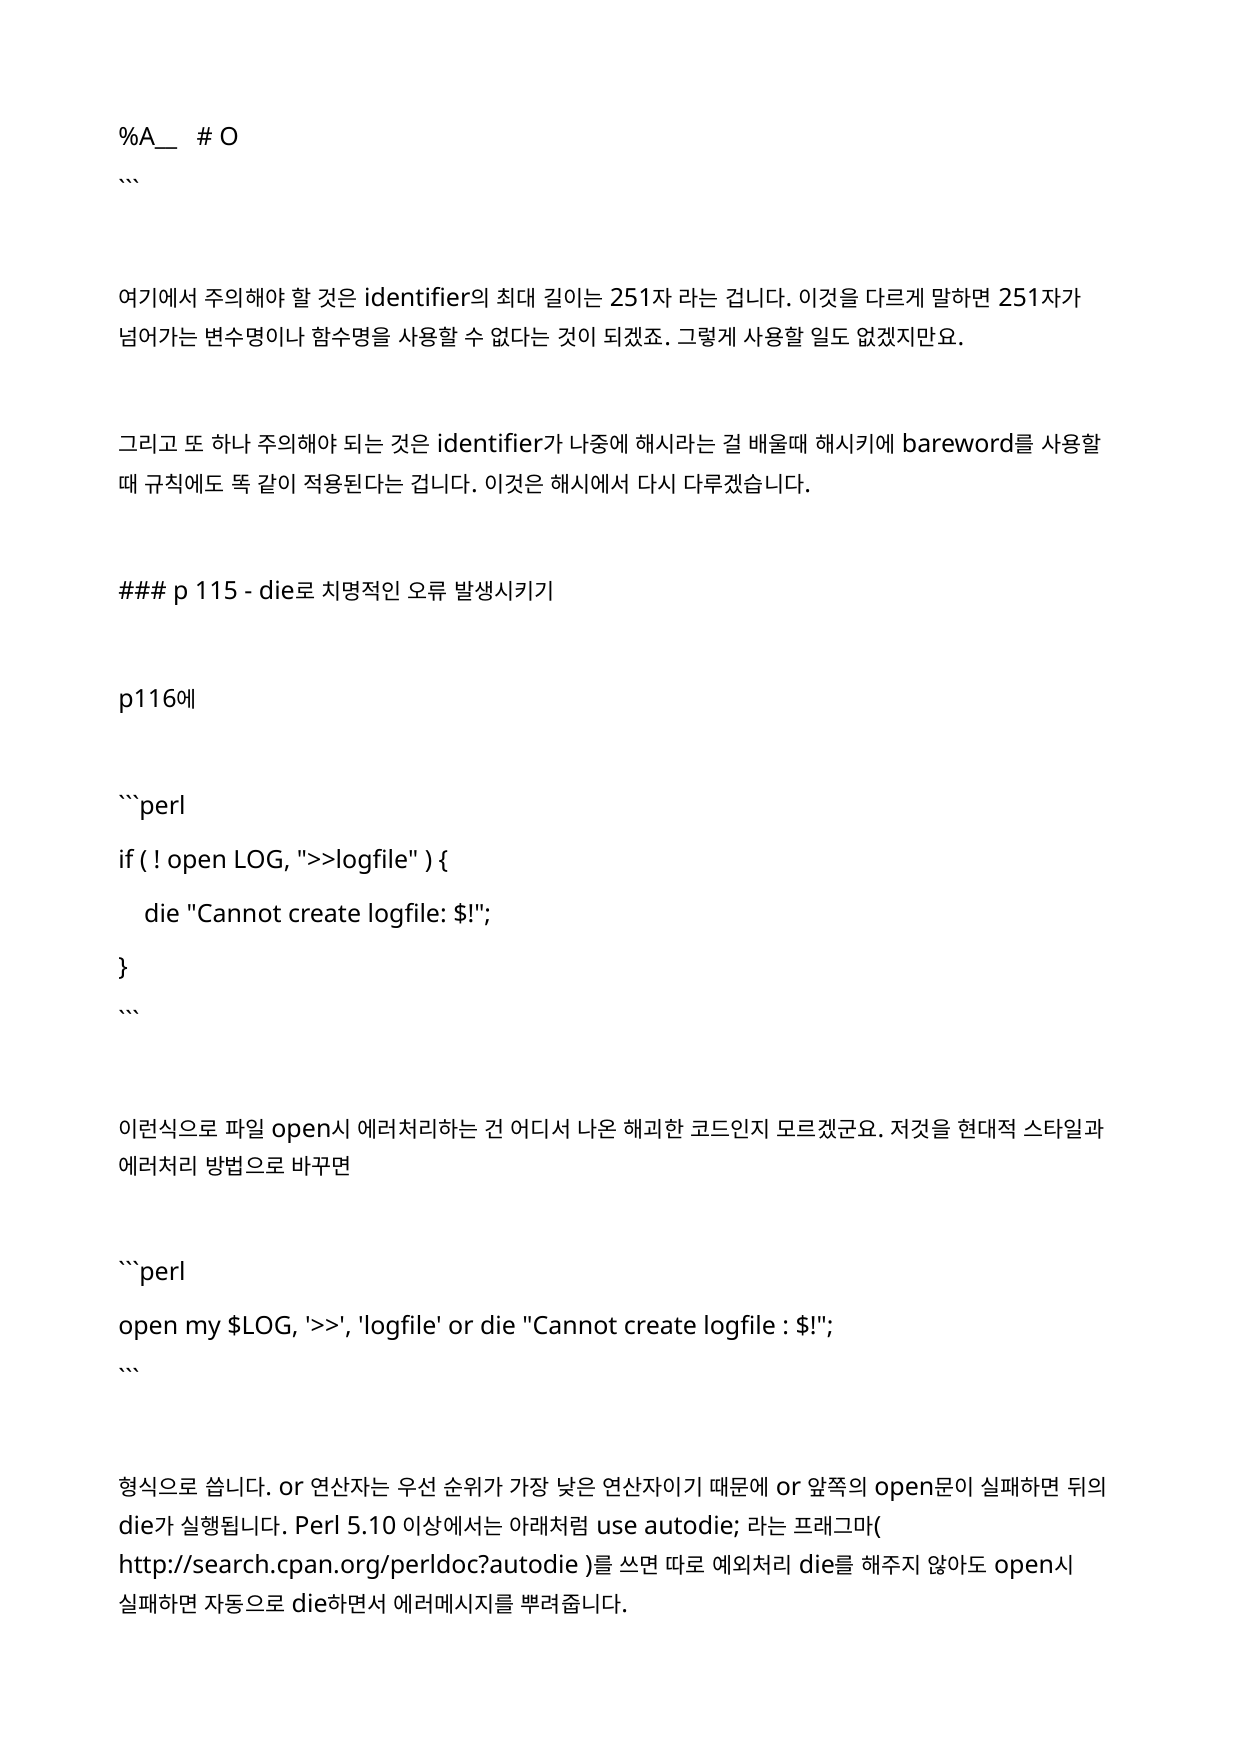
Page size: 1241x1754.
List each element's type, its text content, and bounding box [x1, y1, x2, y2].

text } [118, 949, 1122, 983]
text if ( ! open LOG, ">>logfile" ) { [118, 841, 1122, 876]
text %A__ # O [118, 118, 1122, 152]
text 그리고 또 하나 주의해야 되는 것은 identifier가 나중에 해시라는 걸 배울때 해시키에 bareword를 사용할 때 규칙에도 똑 같이 적용된다는 겁니다. 이것은 해시에서 다시 다루겠습니다. [118, 426, 1122, 499]
text 이런식으로 파일 open시 에러처리하는 건 어디서 나온 해괴한 코드인지 모르겠군요. 저것을 현대적 스타일과 에러처리 방법으로 바꾸면 [118, 1110, 1122, 1181]
text p116에 [118, 680, 1122, 714]
text open my $LOG, '>>', 'logfile' or die "Cannot create logfile : $!"; [118, 1307, 1122, 1341]
text ```perl [118, 1254, 1122, 1288]
text ```perl [118, 788, 1122, 822]
text 여기에서 주의해야 할 것은 identifier의 최대 길이는 251자 라는 겁니다. 이것을 다르게 말하면 251자가 넘어가는 변수명이나 함수명을 사용할 수 없다는 것이 되겠죠. 그렇게 사용할 일도 없겠지만요. [118, 279, 1122, 353]
text 형식으로 씁니다. or 연산자는 우선 순위가 가장 낮은 연산자이기 때문에 or 앞쪽의 open문이 실패하면 뒤의 die가 실행됩니다. Perl 5.10 이상에서는 아래처럼 use autodie; 라는 프래그마( http://search.cpan.org/perldoc?autodie )를 쓰면 따로 예외처리 die를 해주지 않아도 open시 실패하면 자동으로 die하면서 에러메시지를 뿌려줍니다. [118, 1469, 1122, 1620]
text ``` [118, 172, 1122, 206]
text ``` [118, 1003, 1122, 1037]
text die "Cannot create logfile: $!"; [118, 895, 1122, 929]
text ``` [118, 1361, 1122, 1395]
text ### p 115 - die로 치명적인 오류 발생시키기 [118, 573, 1122, 607]
